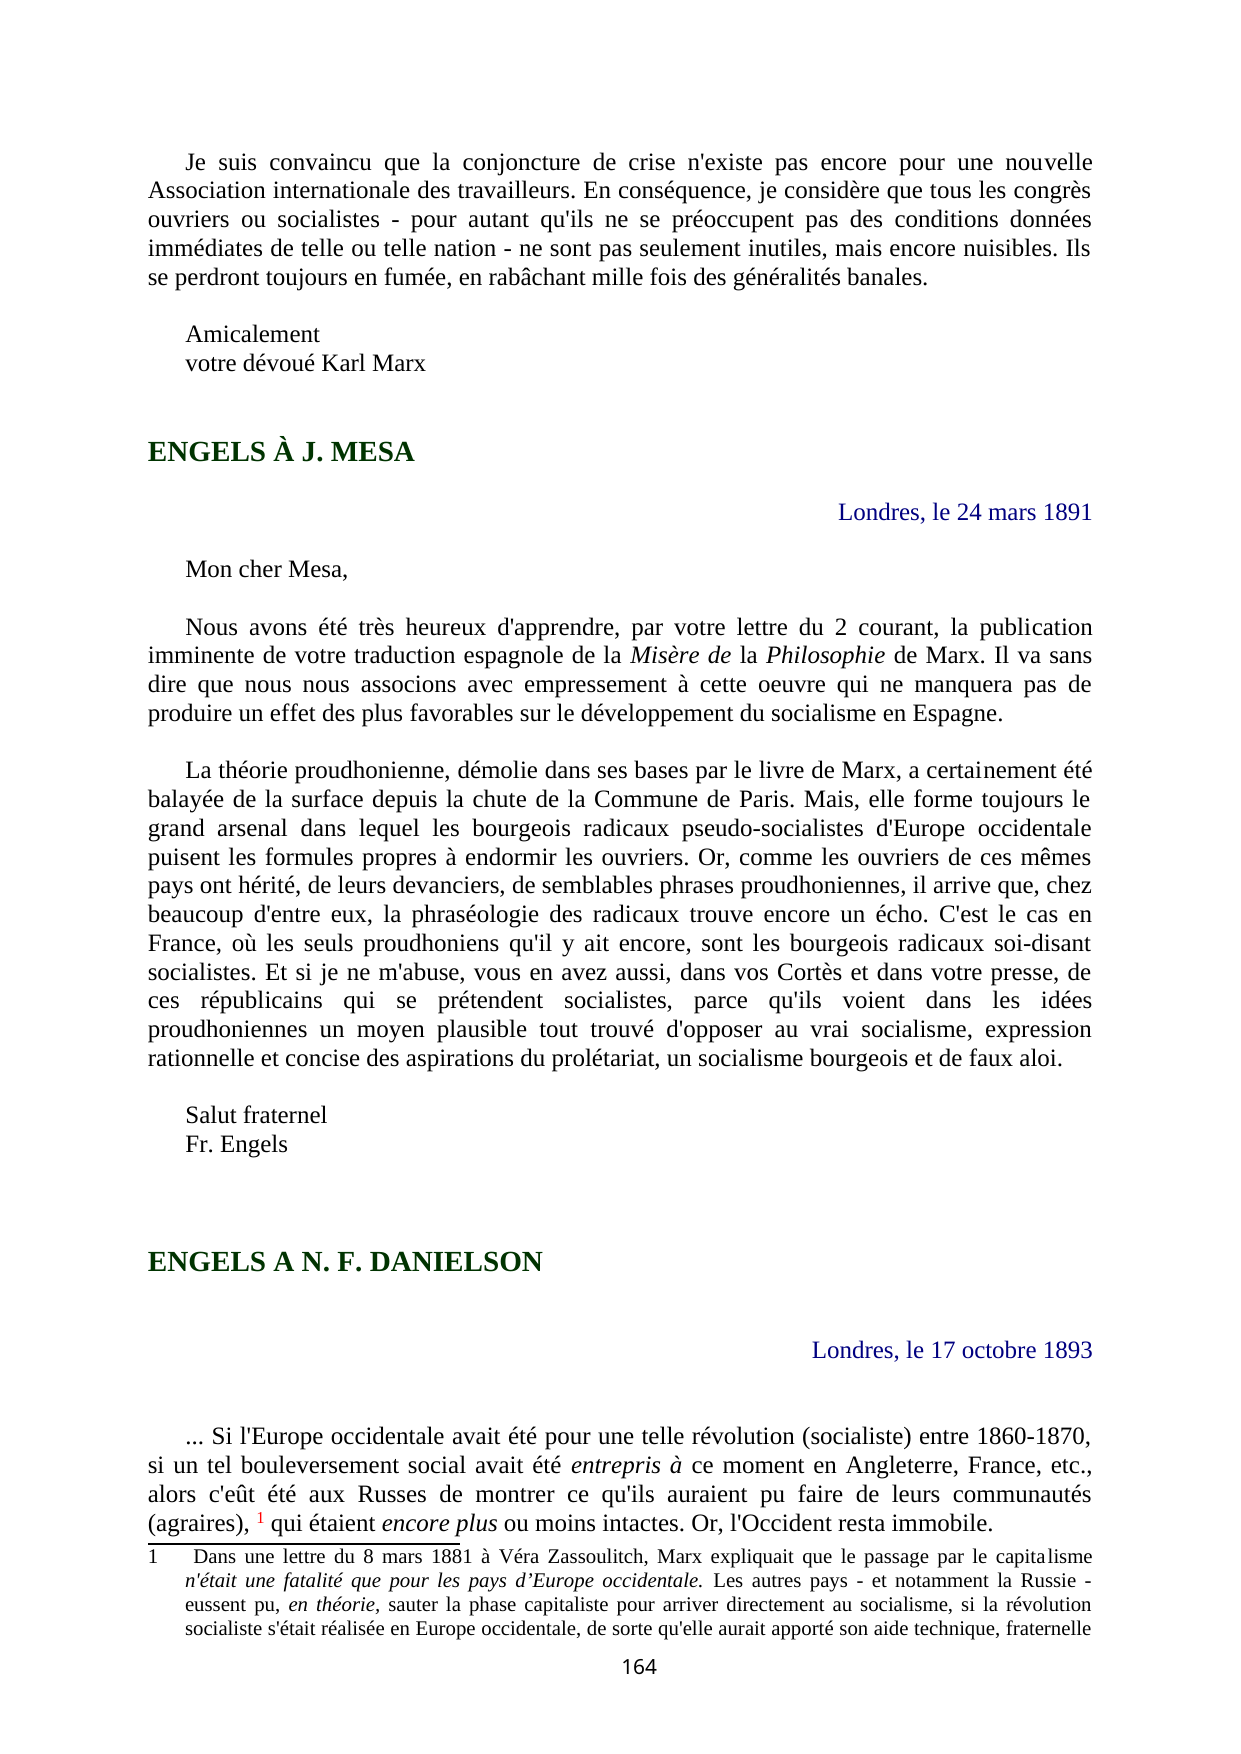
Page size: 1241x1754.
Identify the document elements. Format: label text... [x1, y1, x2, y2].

text Amicalement [148, 319, 1093, 348]
text ENGELS À J. MESA [148, 434, 1093, 468]
text Mon cher Mesa, [148, 554, 1093, 583]
text Dans une lettre du 8 mars 1881 à Véra Zassoulitch, Marx expliquait que le passage par le capita­lisme n'était une fatalité que pour les pays d’Europe occidentale. Les autres pays - et notamment la Russie - eussent pu, en théorie, sauter la phase capitaliste pour arriver directement au socialisme, si la révolution socialiste s'était réalisée en Europe occidentale, de sorte qu'elle aurait apporté son aide technique, fraternelle [148, 1544, 1093, 1640]
text votre dévoué Karl Marx [148, 348, 1093, 377]
text La théorie proudhonienne, démolie dans ses bases par le livre de Marx, a certai­nement été balayée de la surface depuis la chute de la Commune de Paris. Mais, elle forme toujours le grand arsenal dans lequel les bourgeois radicaux pseudo-socialistes d'Europe occidentale puisent les formules propres à endormir les ouvriers. Or, comme les ouvriers de ces mêmes pays ont hérité, de leurs devanciers, de semblables phrases proudhoniennes, il arrive que, chez beaucoup d'entre eux, la phraséologie des radi­caux trouve encore un écho. C'est le cas en France, où les seuls proudhoniens qu'il y ait encore, sont les bourgeois radicaux soi-disant socialistes. Et si je ne m'abuse, vous en avez aussi, dans vos Cortès et dans votre presse, de ces républicains qui se pré­ten­dent socialistes, parce qu'ils voient dans les idées proudhoniennes un moyen plausible tout trouvé d'opposer au vrai socialisme, expression rationnelle et concise des aspirations du prolétariat, un socialisme bourgeois et de faux aloi. [148, 755, 1093, 1072]
text ENGELS A N. F. DANIELSON [148, 1244, 1093, 1278]
text Londres, le 24 mars 1891 [148, 497, 1093, 525]
text Salut fraternel [148, 1100, 1093, 1129]
text Nous avons été très heureux d'apprendre, par votre lettre du 2 courant, la publi­cation imminente de votre traduction espagnole de la Misère de la Philosophie de Marx. Il va sans dire que nous nous associons avec empressement à cette oeuvre qui ne manquera pas de produire un effet des plus favorables sur le développement du socialisme en Espagne. [148, 612, 1093, 727]
text Je suis convaincu que la conjoncture de crise n'existe pas encore pour une nou­velle Association internationale des travailleurs. En conséquence, je considère que tous les congrès ouvriers ou socialistes - pour autant qu'ils ne se préoccupent pas des conditions données immédiates de telle ou telle nation - ne sont pas seulement inutiles, mais encore nuisibles. Ils se perdront toujours en fumée, en rabâchant mille fois des généralités banales. [148, 147, 1093, 291]
text ... Si l'Europe occidentale avait été pour une telle révolution (socialiste) entre 1860-1870, si un tel bouleversement social avait été entrepris à ce moment en Angle­terre, France, etc., alors c'eût été aux Russes de montrer ce qu'ils auraient pu faire de leurs communautés (agraires), qui étaient encore plus ou moins intactes. Or, l'Occi­dent resta immobile. [148, 1421, 1093, 1536]
text Fr. Engels [148, 1129, 1093, 1158]
text Londres, le 17 octobre 1893 [148, 1335, 1093, 1364]
